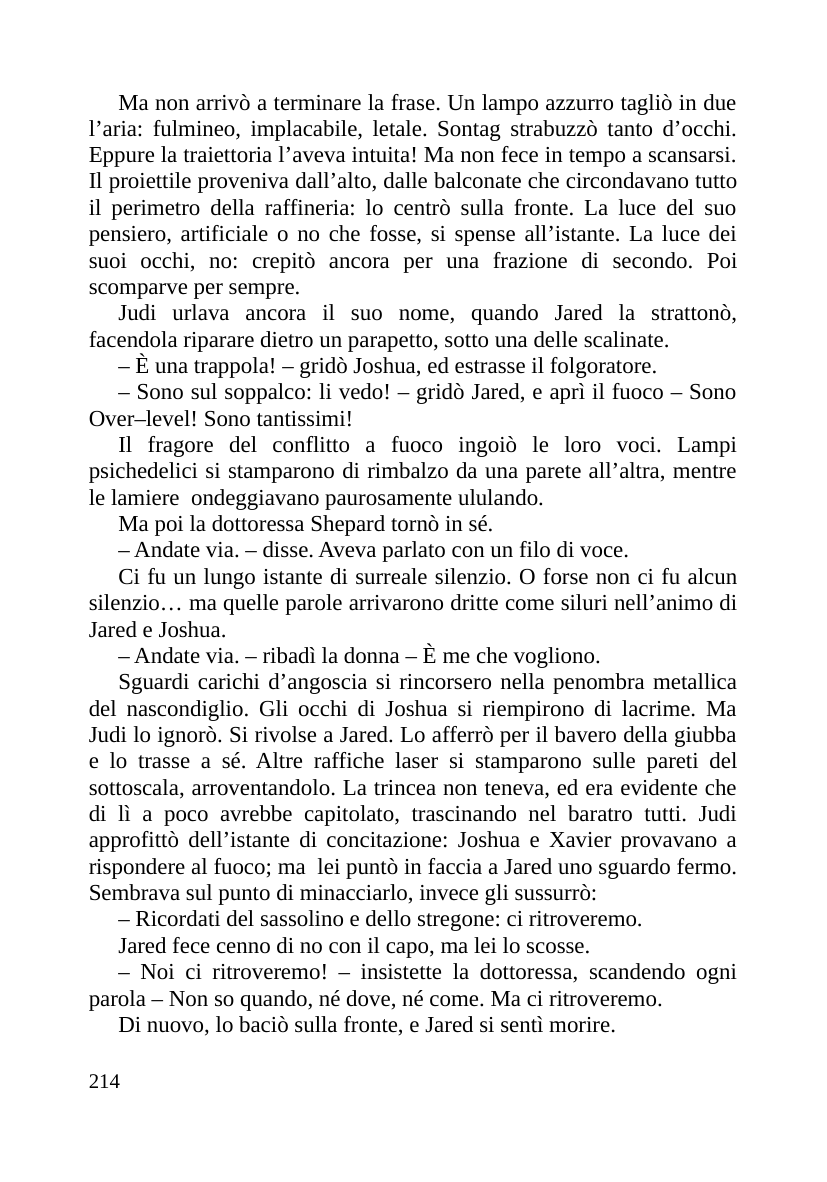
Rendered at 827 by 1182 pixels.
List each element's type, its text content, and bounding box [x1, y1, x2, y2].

text Di nuovo, lo baciò sulla fronte, e Jared si sentì morire. [88, 1011, 738, 1037]
text – È una trappola! – gridò Joshua, ed estrasse il folgoratore. [88, 352, 738, 378]
text – Andate via. – disse. Aveva parlato con un filo di voce. [88, 537, 738, 563]
text – Sono sul soppalco: li vedo! – gridò Jared, e aprì il fuoco – Sono Over–level! Sono tantissimi! [88, 378, 738, 431]
text Jared fece cenno di no con il capo, ma lei lo scosse. [88, 932, 738, 958]
text Sguardi carichi d’angoscia si rincorsero nella penombra metallica del nascondiglio. Gli occhi di Joshua si riempirono di lacrime. Ma Judi lo ignorò. Si rivolse a Jared. Lo afferrò per il bavero della giubba e lo trasse a sé. Altre raffiche laser si stamparono sulle pareti del sottoscala, arroventandolo. La trincea non teneva, ed era evidente che di lì a poco avrebbe capitolato, trascinando nel baratro tutti. Judi approfittò dell’istante di concitazione: Joshua e Xavier provavano a rispondere al fuoco; ma lei puntò in faccia a Jared uno sguardo fermo. Sembrava sul punto di minacciarlo, invece gli sussurrò: [88, 668, 738, 906]
text Ma poi la dottoressa Shepard tornò in sé. [88, 510, 738, 537]
text Judi urlava ancora il suo nome, quando Jared la strattonò, facendola riparare dietro un parapetto, sotto una delle scalinate. [88, 299, 738, 352]
text Il fragore del conflitto a fuoco ingoiò le loro voci. Lampi psichedelici si stamparono di rimbalzo da una parete all’altra, mentre le lamiere ondeggiavano paurosamente ululando. [88, 431, 738, 510]
text – Noi ci ritroveremo! – insistette la dottoressa, scandendo ogni parola – Non so quando, né dove, né come. Ma ci ritroveremo. [88, 958, 738, 1011]
text – Andate via. – ribadì la donna – È me che vogliono. [88, 642, 738, 668]
text Ci fu un lungo istante di surreale silenzio. O forse non ci fu alcun silenzio… ma quelle parole arrivarono dritte come siluri nell’animo di Jared e Joshua. [88, 563, 738, 642]
text – Ricordati del sassolino e dello stregone: ci ritroveremo. [88, 906, 738, 932]
text Ma non arrivò a terminare la frase. Un lampo azzurro tagliò in due l’aria: fulmineo, implacabile, letale. Sontag strabuzzò tanto d’occhi. Eppure la traiettoria l’aveva intuita! Ma non fece in tempo a scansarsi. Il proiettile proveniva dall’alto, dalle balconate che circondavano tutto il perimetro della raffineria: lo centrò sulla fronte. La luce del suo pensiero, artificiale o no che fosse, si spense all’istante. La luce dei suoi occhi, no: crepitò ancora per una frazione di secondo. Poi scomparve per sempre. [88, 88, 738, 299]
